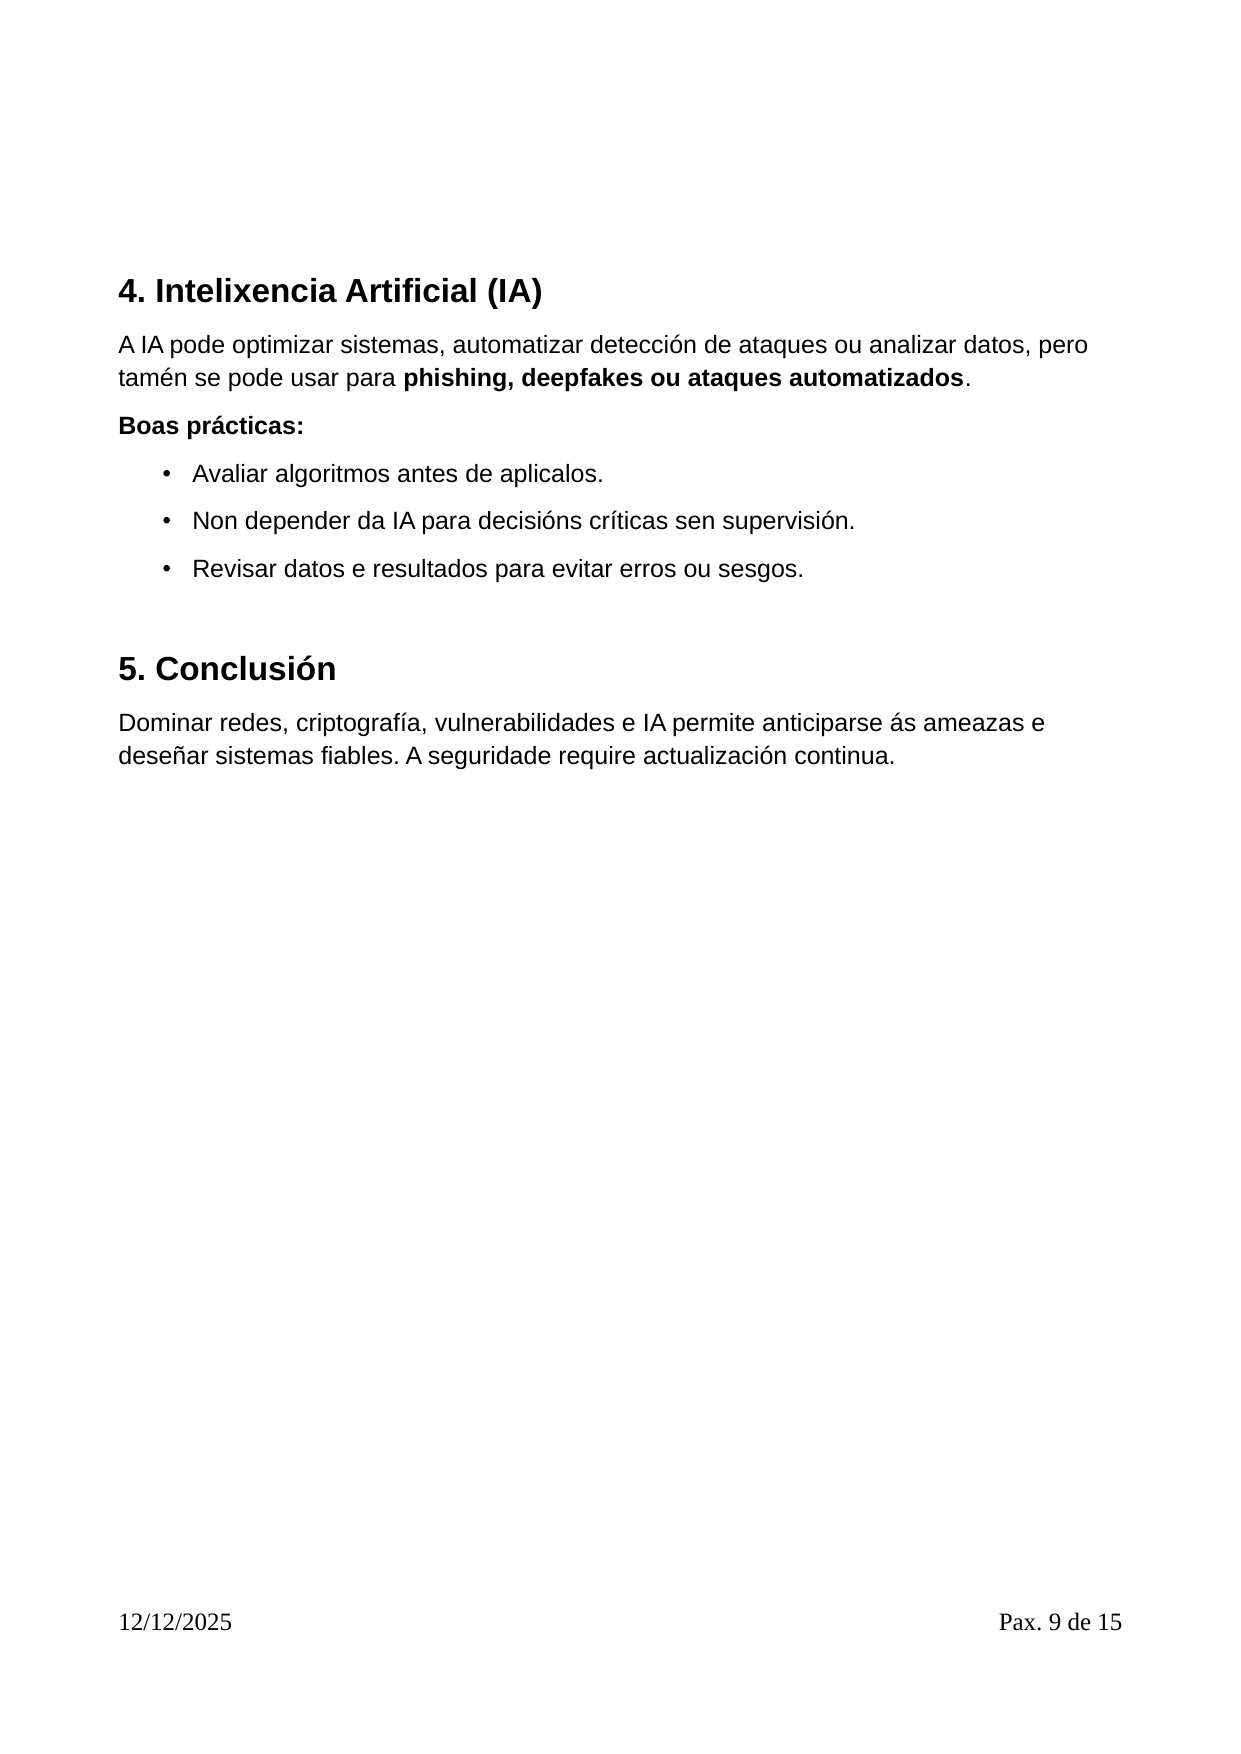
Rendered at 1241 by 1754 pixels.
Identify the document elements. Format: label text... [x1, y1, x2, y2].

text Dominar redes, criptografía, vulnerabilidades e IA permite anticiparse ás ameazas e deseñar sistemas fiables. A seguridade require actualización continua. [118, 708, 1122, 770]
subtitle 5. Conclusión [118, 649, 1122, 688]
list Avaliar algoritmos antes de aplicalos. [162, 458, 1122, 487]
text A IA pode optimizar sistemas, automatizar detección de ataques ou analizar datos, pero tamén se pode usar para phishing, deepfakes ou ataques automatizados. [118, 330, 1122, 392]
subtitle 4. Intelixencia Artificial (IA) [118, 272, 1122, 310]
text Boas prácticas: [118, 411, 1122, 440]
list Non depender da IA para decisións críticas sen supervisión. [162, 506, 1122, 535]
list Revisar datos e resultados para evitar erros ou sesgos. [162, 554, 1122, 583]
